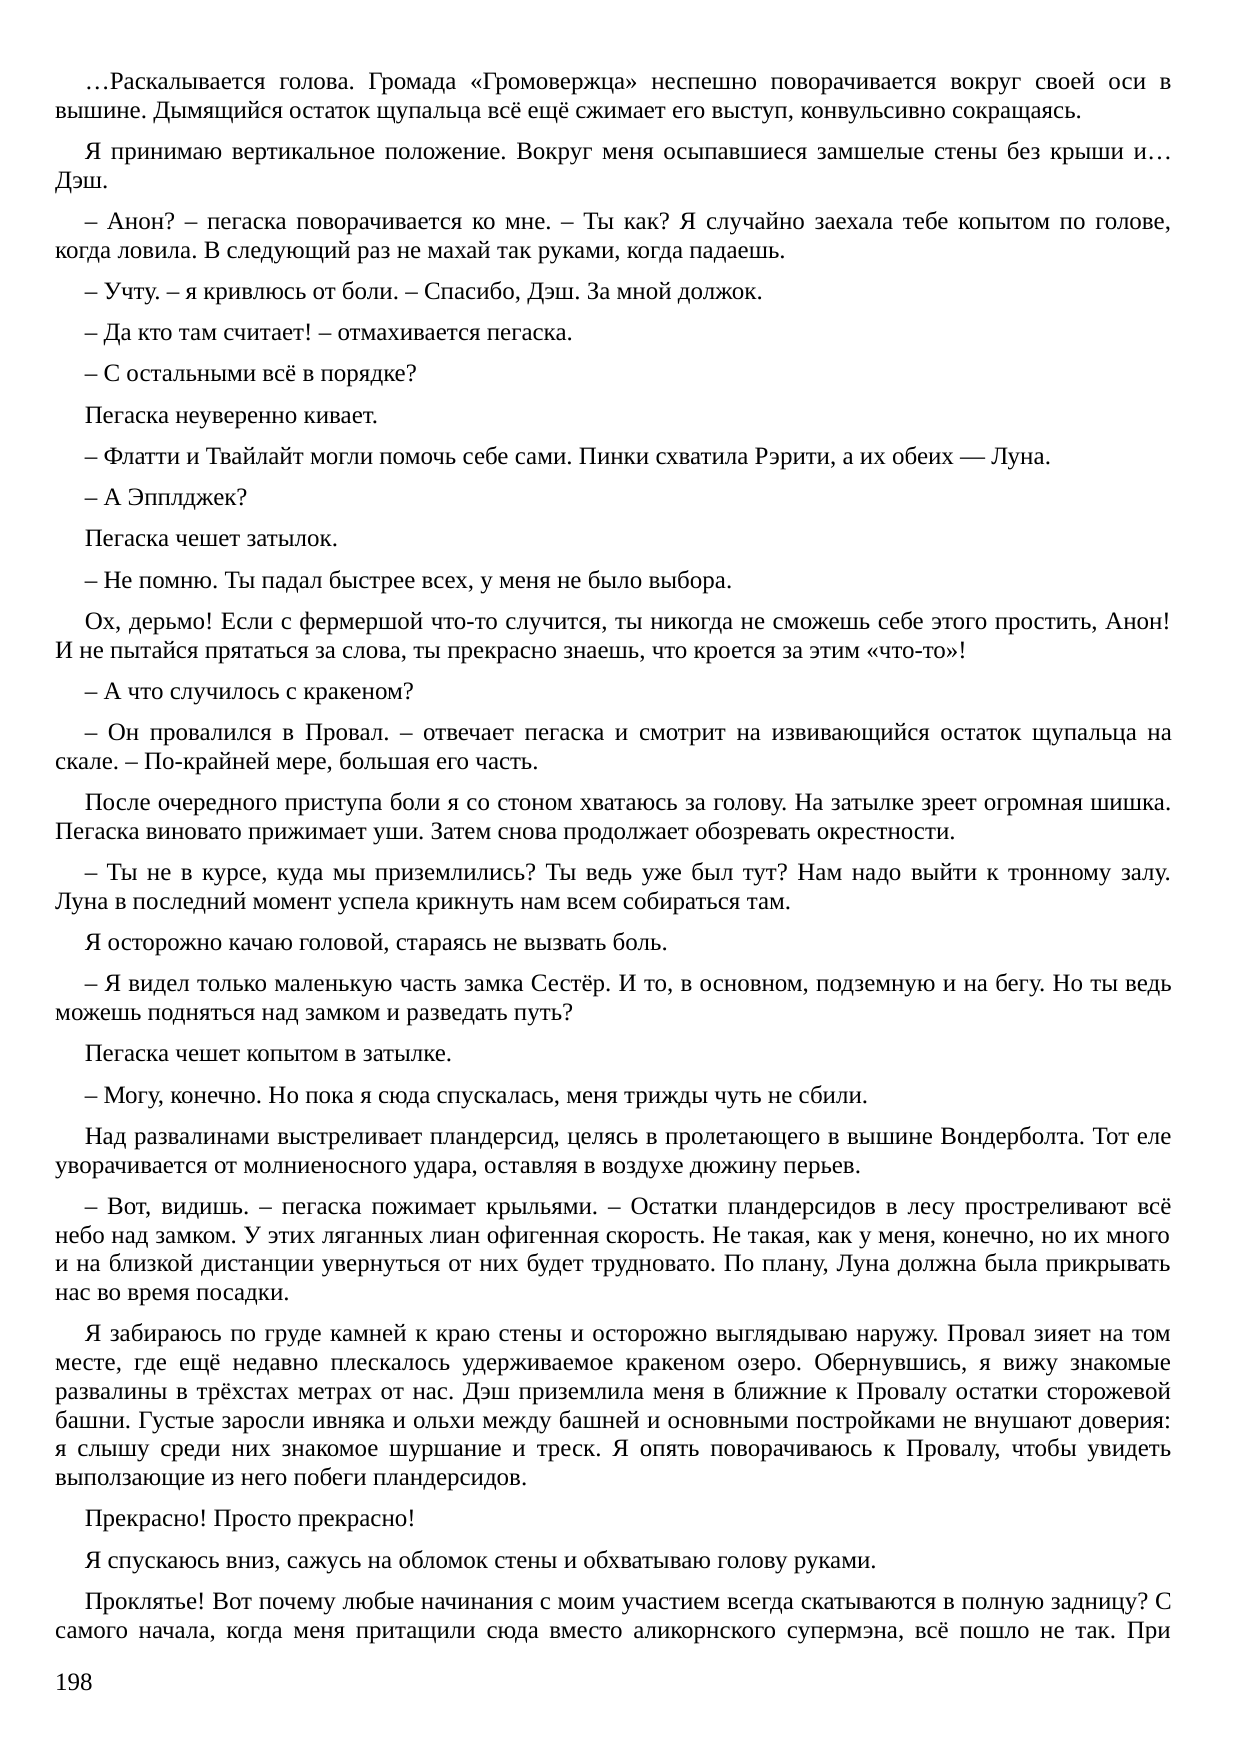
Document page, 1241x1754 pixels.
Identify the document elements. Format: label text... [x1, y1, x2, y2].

text Я забираюсь по груде камней к краю стены и осторожно выглядываю наружу. Провал зияет на том месте, где ещё недавно плескалось удерживаемое кракеном озеро. Обернувшись, я вижу знакомые развалины в трёхстах метрах от нас. Дэш приземлила меня в ближние к Провалу остатки сторожевой башни. Густые заросли ивняка и ольхи между башней и основными постройками не внушают доверия: я слышу среди них знакомое шуршание и треск. Я опять поворачиваюсь к Провалу, чтобы увидеть выползающие из него побеги пландерсидов. [55, 1318, 1173, 1491]
text После очередного приступа боли я со стоном хватаюсь за голову. На затылке зреет огромная шишка. Пегаска виновато прижимает уши. Затем снова продолжает обозревать окрестности. [55, 787, 1173, 845]
text Я спускаюсь вниз, сажусь на обломок стены и обхватываю голову руками. [55, 1545, 1173, 1573]
text Пегаска неуверенно кивает. [55, 400, 1173, 428]
text – Да кто там считает! – отмахивается пегаска. [55, 317, 1173, 346]
text – Он провалился в Провал. – отвечает пегаска и смотрит на извивающийся остаток щупальца на скале. – По-крайней мере, большая его часть. [55, 717, 1173, 775]
text – Могу, конечно. Но пока я сюда спускалась, меня трижды чуть не сбили. [55, 1080, 1173, 1108]
text Пегаска чешет затылок. [55, 523, 1173, 552]
text Я осторожно качаю головой, стараясь не вызвать боль. [55, 927, 1173, 956]
text – А Эпплджек? [55, 482, 1173, 511]
text – Вот, видишь. – пегаска пожимает крыльями. – Остатки пландерсидов в лесу простреливают всё небо над замком. У этих ляганных лиан офигенная скорость. Не такая, как у меня, конечно, но их много и на близкой дистанции увернуться от них будет трудновато. По плану, Луна должна была прикрывать нас во время посадки. [55, 1191, 1173, 1306]
text – Не помню. Ты падал быстрее всех, у меня не было выбора. [55, 565, 1173, 593]
text Пегаска чешет копытом в затылке. [55, 1038, 1173, 1067]
text Прекрасно! Просто прекрасно! [55, 1503, 1173, 1532]
text Проклятье! Вот почему любые начинания с моим участием всегда скатываются в полную задницу? С самого начала, когда меня притащили сюда вместо аликорнского супермэна, всё пошло не так. При [55, 1586, 1173, 1643]
text – Ты не в курсе, куда мы приземлились? Ты ведь уже был тут? Нам надо выйти к тронному залу. Луна в последний момент успела крикнуть нам всем собираться там. [55, 857, 1173, 915]
text – Я видел только маленькую часть замка Сестёр. И то, в основном, подземную и на бегу. Но ты ведь можешь подняться над замком и разведать путь? [55, 968, 1173, 1026]
text – Анон? – пегаска поворачивается ко мне. – Ты как? Я случайно заехала тебе копытом по голове, когда ловила. В следующий раз не махай так руками, когда падаешь. [55, 206, 1173, 263]
text – Учту. – я кривлюсь от боли. – Спасибо, Дэш. За мной должок. [55, 276, 1173, 305]
text – А что случилось с кракеном? [55, 676, 1173, 705]
text Над развалинами выстреливает пландерсид, целясь в пролетающего в вышине Вондерболта. Тот еле уворачивается от молниеносного удара, оставляя в воздухе дюжину перьев. [55, 1121, 1173, 1178]
text …Раскалывается голова. Громада «Громовержца» неспешно поворачивается вокруг своей оси в вышине. Дымящийся остаток щупальца всё ещё сжимает его выступ, конвульсивно сокращаясь. [55, 66, 1173, 123]
text – С остальными всё в порядке? [55, 358, 1173, 387]
text Я принимаю вертикальное положение. Вокруг меня осыпавшиеся замшелые стены без крыши и… Дэш. [55, 136, 1173, 193]
text Ох, дерьмо! Если с фермершой что-то случится, ты никогда не сможешь себе этого простить, Анон! И не пытайся прятаться за слова, ты прекрасно знаешь, что кроется за этим «что-то»! [55, 606, 1173, 663]
text – Флатти и Твайлайт могли помочь себе сами. Пинки схватила Рэрити, а их обеих — Луна. [55, 441, 1173, 470]
